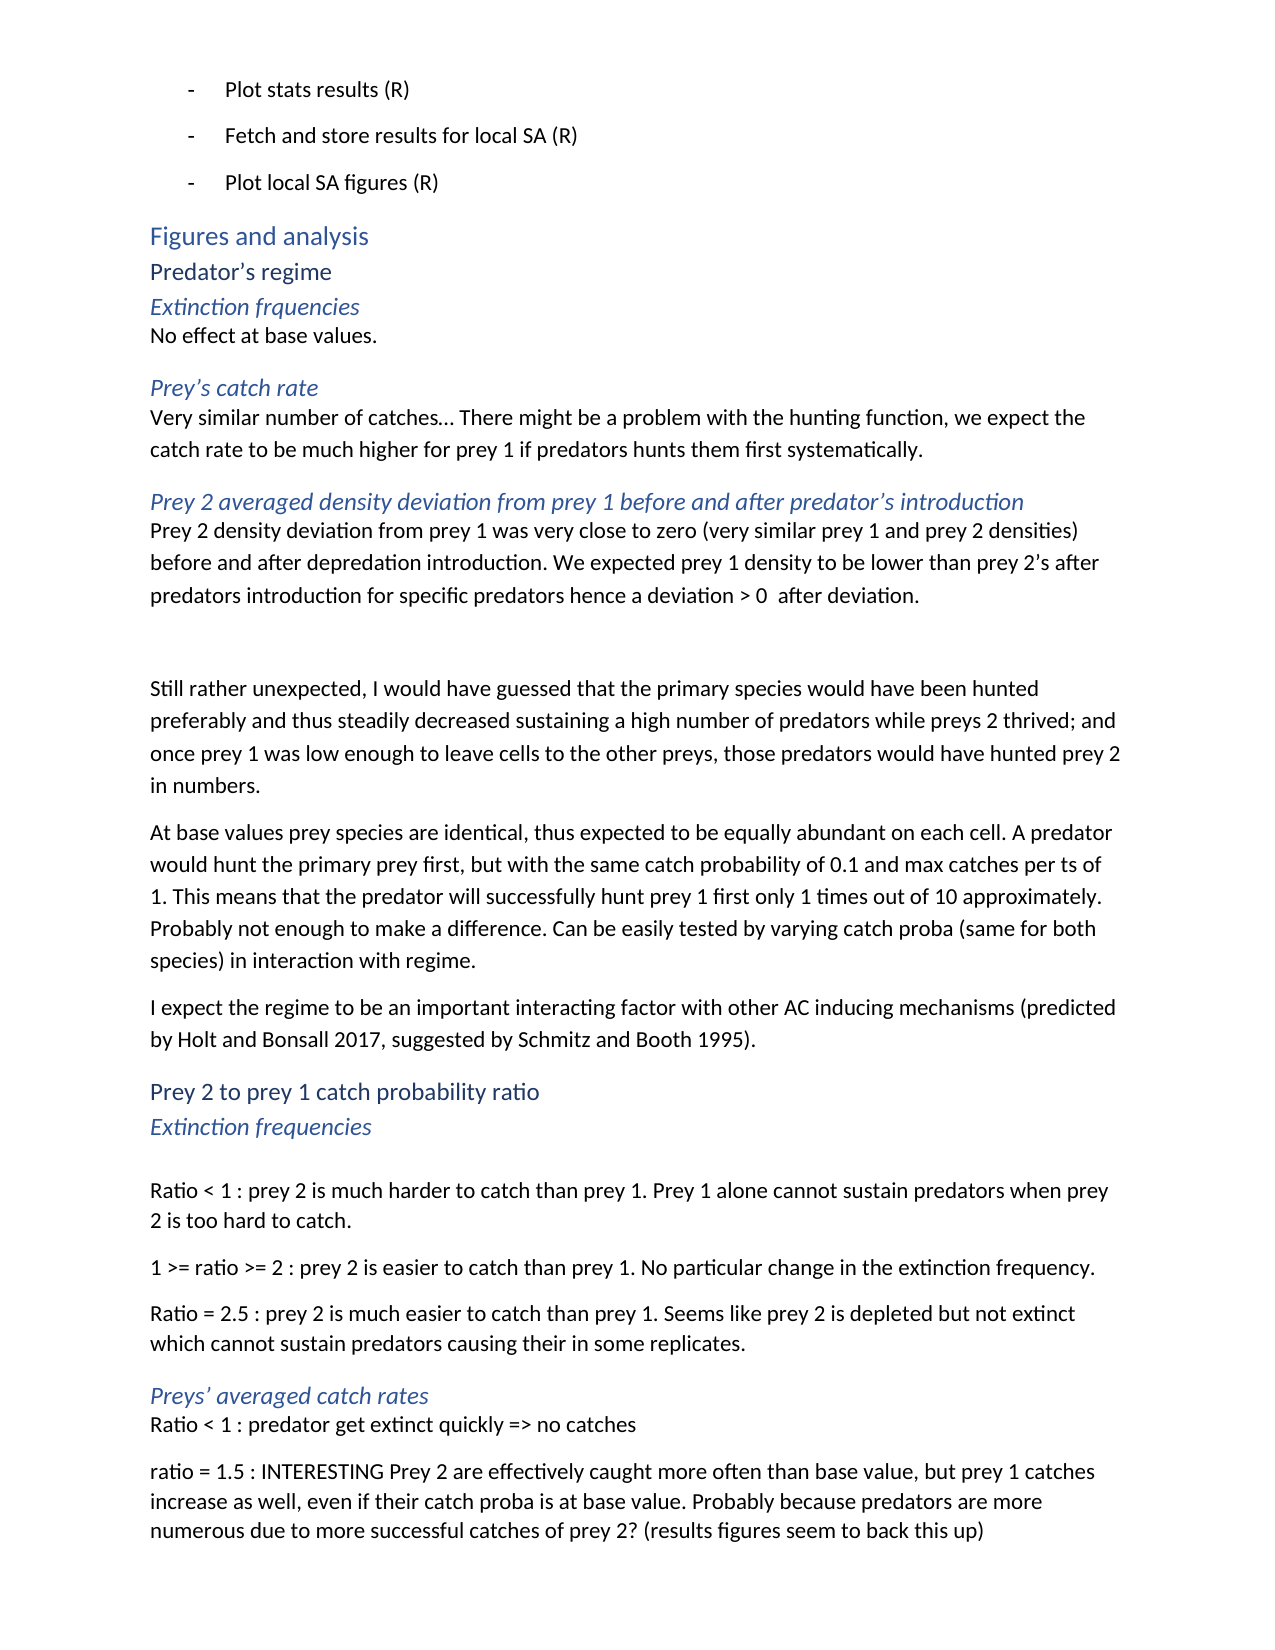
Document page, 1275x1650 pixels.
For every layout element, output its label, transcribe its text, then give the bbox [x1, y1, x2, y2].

list Plot stats results (R) [187, 75, 1125, 103]
text 1 >= ratio >= 2 : prey 2 is easier to catch than prey 1. No particular change in the extinction frequency. [150, 1253, 1125, 1281]
text Still rather unexpected, I would have guessed that the primary species would have been hunted preferably and thus steadily decreased sustaining a high number of predators while preys 2 thrived; and once prey 1 was low enough to leave cells to the other preys, those predators would have hunted prey 2 in numbers. [150, 674, 1125, 799]
text Prey 2 to prey 1 catch probability ratio [150, 1076, 1125, 1107]
text Prey 2 density deviation from prey 1 was very close to zero (very similar prey 1 and prey 2 densities) before and after depredation introduction. We expected prey 1 density to be lower than prey 2’s after predators introduction for specific predators hence a deviation > 0 after deviation. [150, 516, 1125, 609]
text Ratio < 1 : prey 2 is much harder to catch than prey 1. Prey 1 alone cannot sustain predators when prey 2 is too hard to catch. [150, 1176, 1125, 1234]
text At base values prey species are identical, thus expected to be equally abundant on each cell. A predator would hunt the primary prey first, but with the same catch probability of 0.1 and max catches per ts of 1. This means that the predator will successfully hunt prey 1 first only 1 times out of 10 approximately. Probably not enough to make a difference. Can be easily tested by varying catch proba (same for both species) in interaction with regime. [150, 818, 1125, 974]
text Ratio = 2.5 : prey 2 is much easier to catch than prey 1. Seems like prey 2 is depleted but not extinct which cannot sustain predators causing their in some replicates. [150, 1299, 1125, 1357]
text Prey’s catch rate [150, 372, 1125, 403]
text Extinction frequencies [150, 1111, 1125, 1141]
list Plot local SA figures (R) [187, 168, 1125, 196]
text Extinction frquencies [150, 291, 1125, 321]
text Prey 2 averaged density deviation from prey 1 before and after predator’s introduction [150, 486, 1125, 516]
text I expect the regime to be an important interacting factor with other AC inducing mechanisms (predicted by Holt and Bonsall 2017, suggested by Schmitz and Booth 1995). [150, 993, 1125, 1053]
text Ratio < 1 : predator get extinct quickly => no catches [150, 1410, 1125, 1438]
text Preys’ averaged catch rates [150, 1380, 1125, 1410]
list Fetch and store results for local SA (R) [187, 122, 1125, 149]
text No effect at base values. [150, 321, 1125, 349]
text ratio = 1.5 : INTERESTING Prey 2 are effectively caught more often than base value, but prey 1 catches increase as well, even if their catch proba is at base value. Probably because predators are more numerous due to more successful catches of prey 2? (results figures seem to back this up) [150, 1457, 1125, 1545]
text Very similar number of catches… There might be a problem with the hunting function, we expect the catch rate to be much higher for prey 1 if predators hunts them first systematically. [150, 403, 1125, 463]
text Figures and analysis [150, 219, 1125, 252]
text Predator’s regime [150, 256, 1125, 287]
